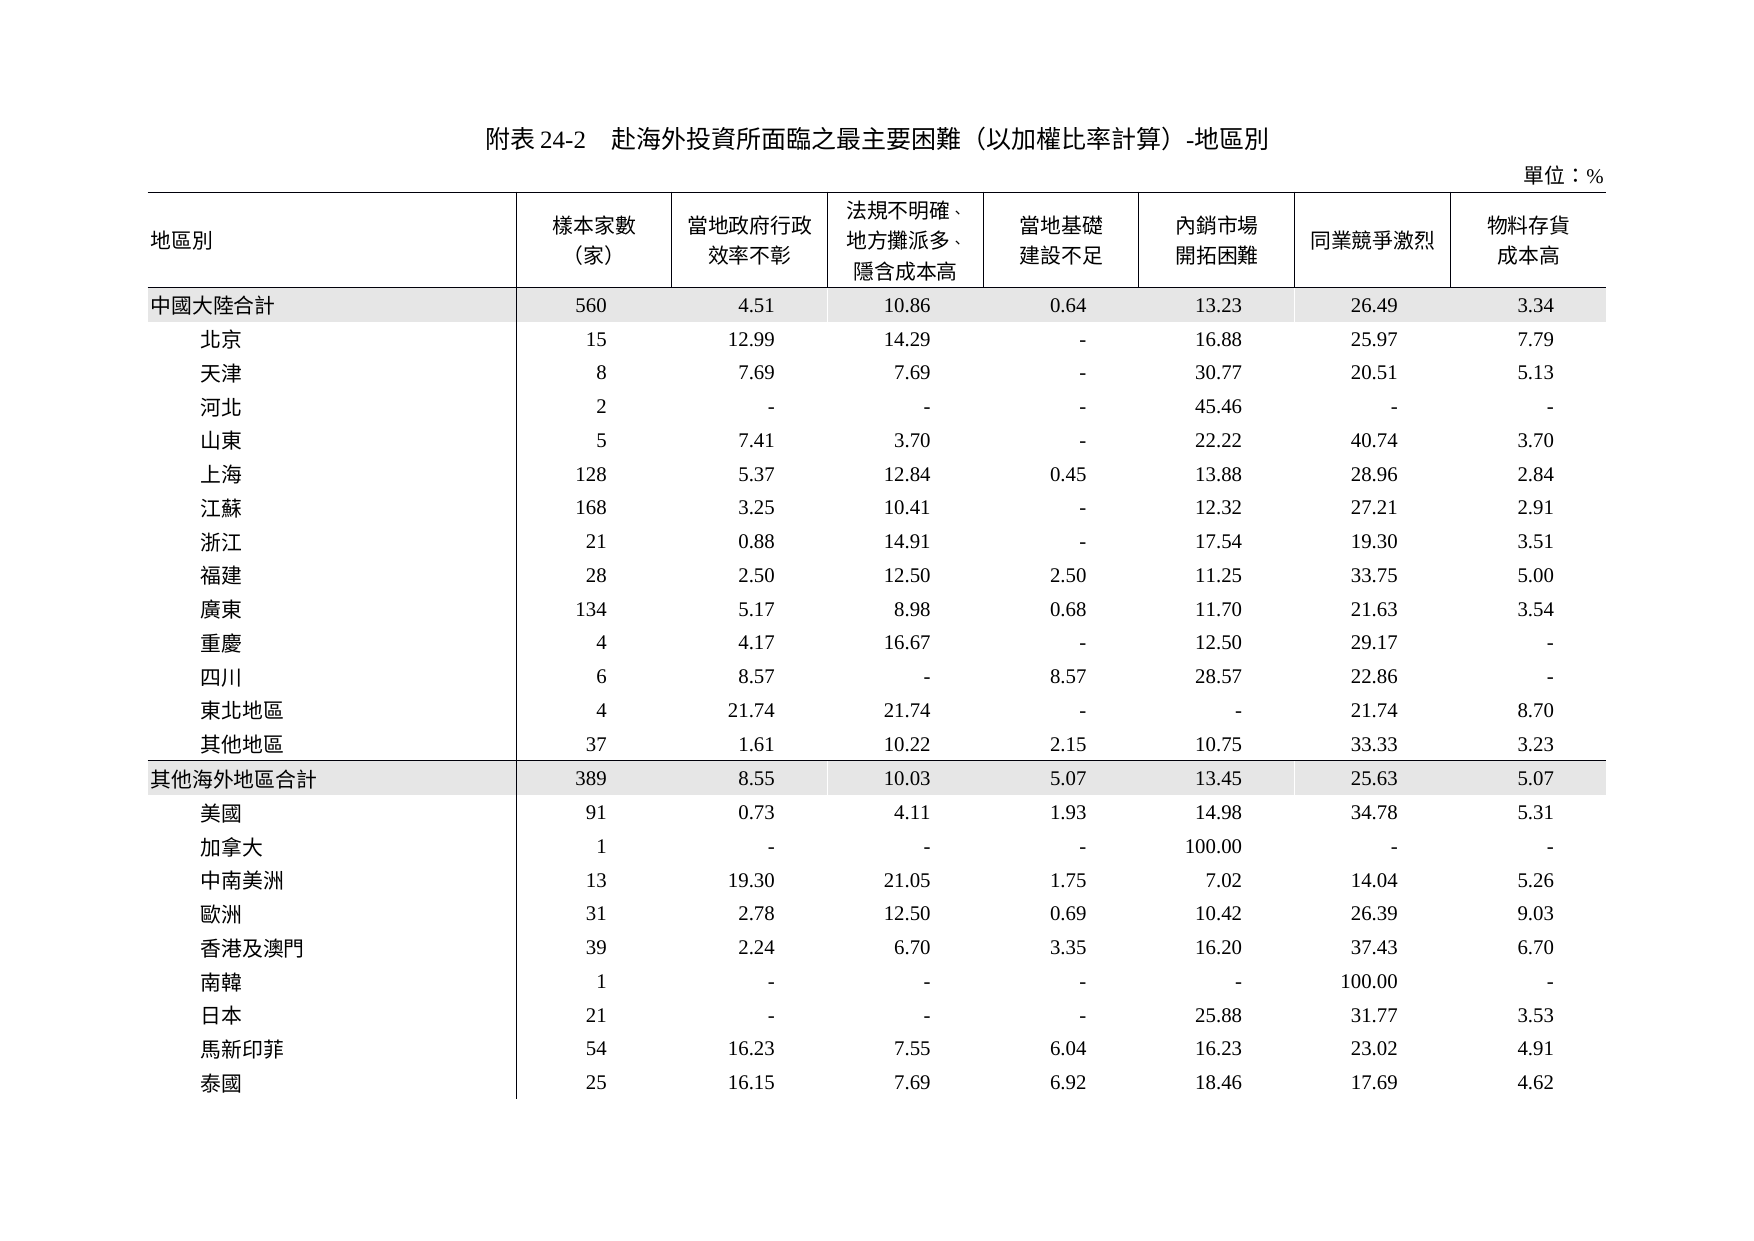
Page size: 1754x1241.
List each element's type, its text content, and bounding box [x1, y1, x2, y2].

table_cell 浙江 [148, 524, 516, 558]
table_cell 4.11 [828, 795, 983, 829]
table_cell 12.84 [828, 457, 983, 490]
table_cell 29.17 [1295, 625, 1450, 659]
table_cell 河北 [148, 389, 516, 423]
table_cell - [983, 389, 1139, 423]
table_cell 重慶 [148, 625, 516, 659]
table_cell - [983, 322, 1139, 355]
table_cell 11.25 [1139, 558, 1294, 592]
table_cell 4 [517, 693, 672, 727]
table_cell 加拿大 [148, 829, 516, 863]
table_cell 560 [517, 288, 672, 322]
table_cell 日本 [148, 998, 516, 1031]
table_cell 1 [517, 829, 672, 863]
table_cell 100.00 [1295, 964, 1450, 998]
table_cell 12.99 [672, 322, 827, 355]
table_cell - [983, 693, 1139, 727]
table_cell 54 [517, 1031, 672, 1065]
table_cell 2.50 [672, 558, 827, 592]
table_cell 25.63 [1295, 761, 1450, 795]
table_cell 3.53 [1450, 998, 1606, 1031]
table_cell 8.57 [672, 659, 827, 693]
table_cell 3.25 [672, 490, 827, 524]
table_cell 泰國 [148, 1065, 516, 1099]
table_cell 12.50 [828, 558, 983, 592]
table_cell - [672, 998, 827, 1031]
table_cell 9.03 [1450, 896, 1606, 930]
table_cell 3.54 [1450, 592, 1606, 625]
table_cell - [983, 829, 1139, 863]
table_cell 37.43 [1295, 930, 1450, 964]
table_cell 34.78 [1295, 795, 1450, 829]
table_cell 18.46 [1139, 1065, 1294, 1099]
table_cell 23.02 [1295, 1031, 1450, 1065]
table_cell 3.51 [1450, 524, 1606, 558]
table_cell 美國 [148, 795, 516, 829]
table_cell - [828, 659, 983, 693]
table_cell 16.15 [672, 1065, 827, 1099]
table_cell 22.22 [1139, 423, 1294, 457]
table_cell 7.02 [1139, 863, 1294, 896]
table_cell 27.21 [1295, 490, 1450, 524]
table_cell 其他海外地區合計 [148, 761, 516, 795]
table_cell 26.49 [1295, 288, 1450, 322]
table_cell 5.07 [983, 761, 1139, 795]
table_cell 19.30 [1295, 524, 1450, 558]
table_cell 廣東 [148, 592, 516, 625]
table_cell 40.74 [1295, 423, 1450, 457]
table_cell - [828, 964, 983, 998]
table_cell 當地政府行政 效率不彰 [672, 193, 827, 287]
table_cell 7.41 [672, 423, 827, 457]
table_cell - [1450, 829, 1606, 863]
table_cell 山東 [148, 423, 516, 457]
table_cell 5.37 [672, 457, 827, 490]
table_cell 物料存貨 成本高 [1451, 193, 1606, 287]
table_cell 22.86 [1295, 659, 1450, 693]
table_cell - [1295, 829, 1450, 863]
table_cell 2.78 [672, 896, 827, 930]
table_cell 33.33 [1295, 727, 1450, 760]
table_cell 12.32 [1139, 490, 1294, 524]
table_cell 4.62 [1450, 1065, 1606, 1099]
table_cell 14.04 [1295, 863, 1450, 896]
table_cell 3.70 [828, 423, 983, 457]
table_cell 7.79 [1450, 322, 1606, 355]
table_cell 福建 [148, 558, 516, 592]
table_cell 7.55 [828, 1031, 983, 1065]
table_cell 45.46 [1139, 389, 1294, 423]
table_cell 4 [517, 625, 672, 659]
table_cell 同業競爭激烈 [1295, 193, 1450, 287]
table_cell 26.39 [1295, 896, 1450, 930]
table_cell 4.91 [1450, 1031, 1606, 1065]
table_cell 馬新印菲 [148, 1031, 516, 1065]
table_cell 0.69 [983, 896, 1139, 930]
table_cell - [983, 964, 1139, 998]
table_cell - [983, 423, 1139, 457]
table_cell 2 [517, 389, 672, 423]
table_cell - [1450, 964, 1606, 998]
table_cell 13.88 [1139, 457, 1294, 490]
table_cell - [672, 829, 827, 863]
table_cell 3.70 [1450, 423, 1606, 457]
table_cell 100.00 [1139, 829, 1294, 863]
table_cell - [1450, 659, 1606, 693]
table_cell 1.75 [983, 863, 1139, 896]
table_cell - [828, 829, 983, 863]
table_cell 四川 [148, 659, 516, 693]
table_cell 法規不明確、 地方攤派多、 隱含成本高 [828, 193, 983, 287]
table_cell 91 [517, 795, 672, 829]
table_cell 內銷市場 開拓困難 [1139, 193, 1294, 287]
table_cell 5 [517, 423, 672, 457]
table_cell 5.13 [1450, 355, 1606, 389]
table_cell 13.23 [1139, 288, 1294, 322]
table_cell 0.45 [983, 457, 1139, 490]
table_cell 0.88 [672, 524, 827, 558]
table_cell 6 [517, 659, 672, 693]
table_cell 8 [517, 355, 672, 389]
table_cell 5.00 [1450, 558, 1606, 592]
table_cell 19.30 [672, 863, 827, 896]
table_cell - [672, 964, 827, 998]
table_header 附表24-2 赴海外投資所面臨之最主要困難（以加權比率計算）-地區別 [148, 118, 1606, 158]
table_cell 4.17 [672, 625, 827, 659]
table_cell 3.35 [983, 930, 1139, 964]
table_cell 12.50 [1139, 625, 1294, 659]
table_cell 0.73 [672, 795, 827, 829]
table_cell 8.98 [828, 592, 983, 625]
table_cell - [1139, 964, 1294, 998]
table_cell 21 [517, 998, 672, 1031]
table_cell 14.29 [828, 322, 983, 355]
table_cell 單位：% [148, 158, 1606, 192]
table_cell 江蘇 [148, 490, 516, 524]
table_cell 28 [517, 558, 672, 592]
table_cell - [1139, 693, 1294, 727]
table_cell 香港及澳門 [148, 930, 516, 964]
table_cell 21.63 [1295, 592, 1450, 625]
table_cell - [828, 389, 983, 423]
table_cell 16.88 [1139, 322, 1294, 355]
table_cell 168 [517, 490, 672, 524]
table_cell 10.41 [828, 490, 983, 524]
table_cell 北京 [148, 322, 516, 355]
table_cell - [1450, 625, 1606, 659]
table_cell 128 [517, 457, 672, 490]
table_cell 37 [517, 727, 672, 760]
table_cell 10.22 [828, 727, 983, 760]
table_cell 天津 [148, 355, 516, 389]
table_cell 6.70 [828, 930, 983, 964]
table_cell 東北地區 [148, 693, 516, 727]
table_cell 14.91 [828, 524, 983, 558]
table_cell 中國大陸合計 [148, 288, 516, 322]
table_cell - [1295, 389, 1450, 423]
table_cell 39 [517, 930, 672, 964]
table_cell 6.04 [983, 1031, 1139, 1065]
table_cell 20.51 [1295, 355, 1450, 389]
table_cell 3.34 [1450, 288, 1606, 322]
table_cell 11.70 [1139, 592, 1294, 625]
table_cell - [1450, 389, 1606, 423]
table_cell 28.57 [1139, 659, 1294, 693]
table_cell 1.61 [672, 727, 827, 760]
table_cell 17.54 [1139, 524, 1294, 558]
table_cell 7.69 [828, 1065, 983, 1099]
table_cell 21.74 [1295, 693, 1450, 727]
table_cell 31.77 [1295, 998, 1450, 1031]
table_cell 25.88 [1139, 998, 1294, 1031]
table_cell 7.69 [672, 355, 827, 389]
table_cell 4.51 [672, 288, 827, 322]
table_cell 21 [517, 524, 672, 558]
table_cell - [828, 998, 983, 1031]
table_cell 樣本家數 （家） [517, 193, 671, 287]
table_cell 14.98 [1139, 795, 1294, 829]
table_cell 5.26 [1450, 863, 1606, 896]
table_cell 13.45 [1139, 761, 1294, 795]
table_cell 28.96 [1295, 457, 1450, 490]
table_cell 21.74 [828, 693, 983, 727]
table_cell 21.05 [828, 863, 983, 896]
table_cell 5.17 [672, 592, 827, 625]
table_cell 10.42 [1139, 896, 1294, 930]
table_cell 3.23 [1450, 727, 1606, 760]
table_cell 25.97 [1295, 322, 1450, 355]
table_cell 南韓 [148, 964, 516, 998]
table_cell 30.77 [1139, 355, 1294, 389]
table_cell 10.03 [828, 761, 983, 795]
table_cell 2.91 [1450, 490, 1606, 524]
table_cell 12.50 [828, 896, 983, 930]
table_cell 當地基礎 建設不足 [984, 193, 1138, 287]
table_cell 8.55 [672, 761, 827, 795]
table_cell 0.68 [983, 592, 1139, 625]
table_cell 7.69 [828, 355, 983, 389]
table_cell 13 [517, 863, 672, 896]
table_cell 389 [517, 761, 672, 795]
table_cell 上海 [148, 457, 516, 490]
table_cell - [983, 490, 1139, 524]
table_cell 10.86 [828, 288, 983, 322]
table_cell 5.31 [1450, 795, 1606, 829]
table_cell 6.70 [1450, 930, 1606, 964]
table_cell 16.20 [1139, 930, 1294, 964]
table_cell 2.15 [983, 727, 1139, 760]
table_cell 中南美洲 [148, 863, 516, 896]
table_cell 134 [517, 592, 672, 625]
table_cell - [983, 998, 1139, 1031]
table_cell 1.93 [983, 795, 1139, 829]
table_cell 地區別 [148, 193, 516, 287]
table_cell 0.64 [983, 288, 1139, 322]
table_cell 2.24 [672, 930, 827, 964]
table_cell 17.69 [1295, 1065, 1450, 1099]
table_cell - [983, 355, 1139, 389]
table_cell - [983, 625, 1139, 659]
table_cell 歐洲 [148, 896, 516, 930]
table_cell 6.92 [983, 1065, 1139, 1099]
table_cell - [672, 389, 827, 423]
table_cell 10.75 [1139, 727, 1294, 760]
table_cell 31 [517, 896, 672, 930]
table_cell 其他地區 [148, 727, 516, 760]
table_cell 8.70 [1450, 693, 1606, 727]
table_cell - [983, 524, 1139, 558]
table_cell 16.23 [672, 1031, 827, 1065]
table_cell 16.23 [1139, 1031, 1294, 1065]
table_cell 25 [517, 1065, 672, 1099]
table_cell 16.67 [828, 625, 983, 659]
table_cell 1 [517, 964, 672, 998]
table_cell 15 [517, 322, 672, 355]
table_cell 5.07 [1450, 761, 1606, 795]
table_cell 33.75 [1295, 558, 1450, 592]
table_cell 21.74 [672, 693, 827, 727]
table_cell 2.84 [1450, 457, 1606, 490]
table_cell 2.50 [983, 558, 1139, 592]
table_cell 8.57 [983, 659, 1139, 693]
